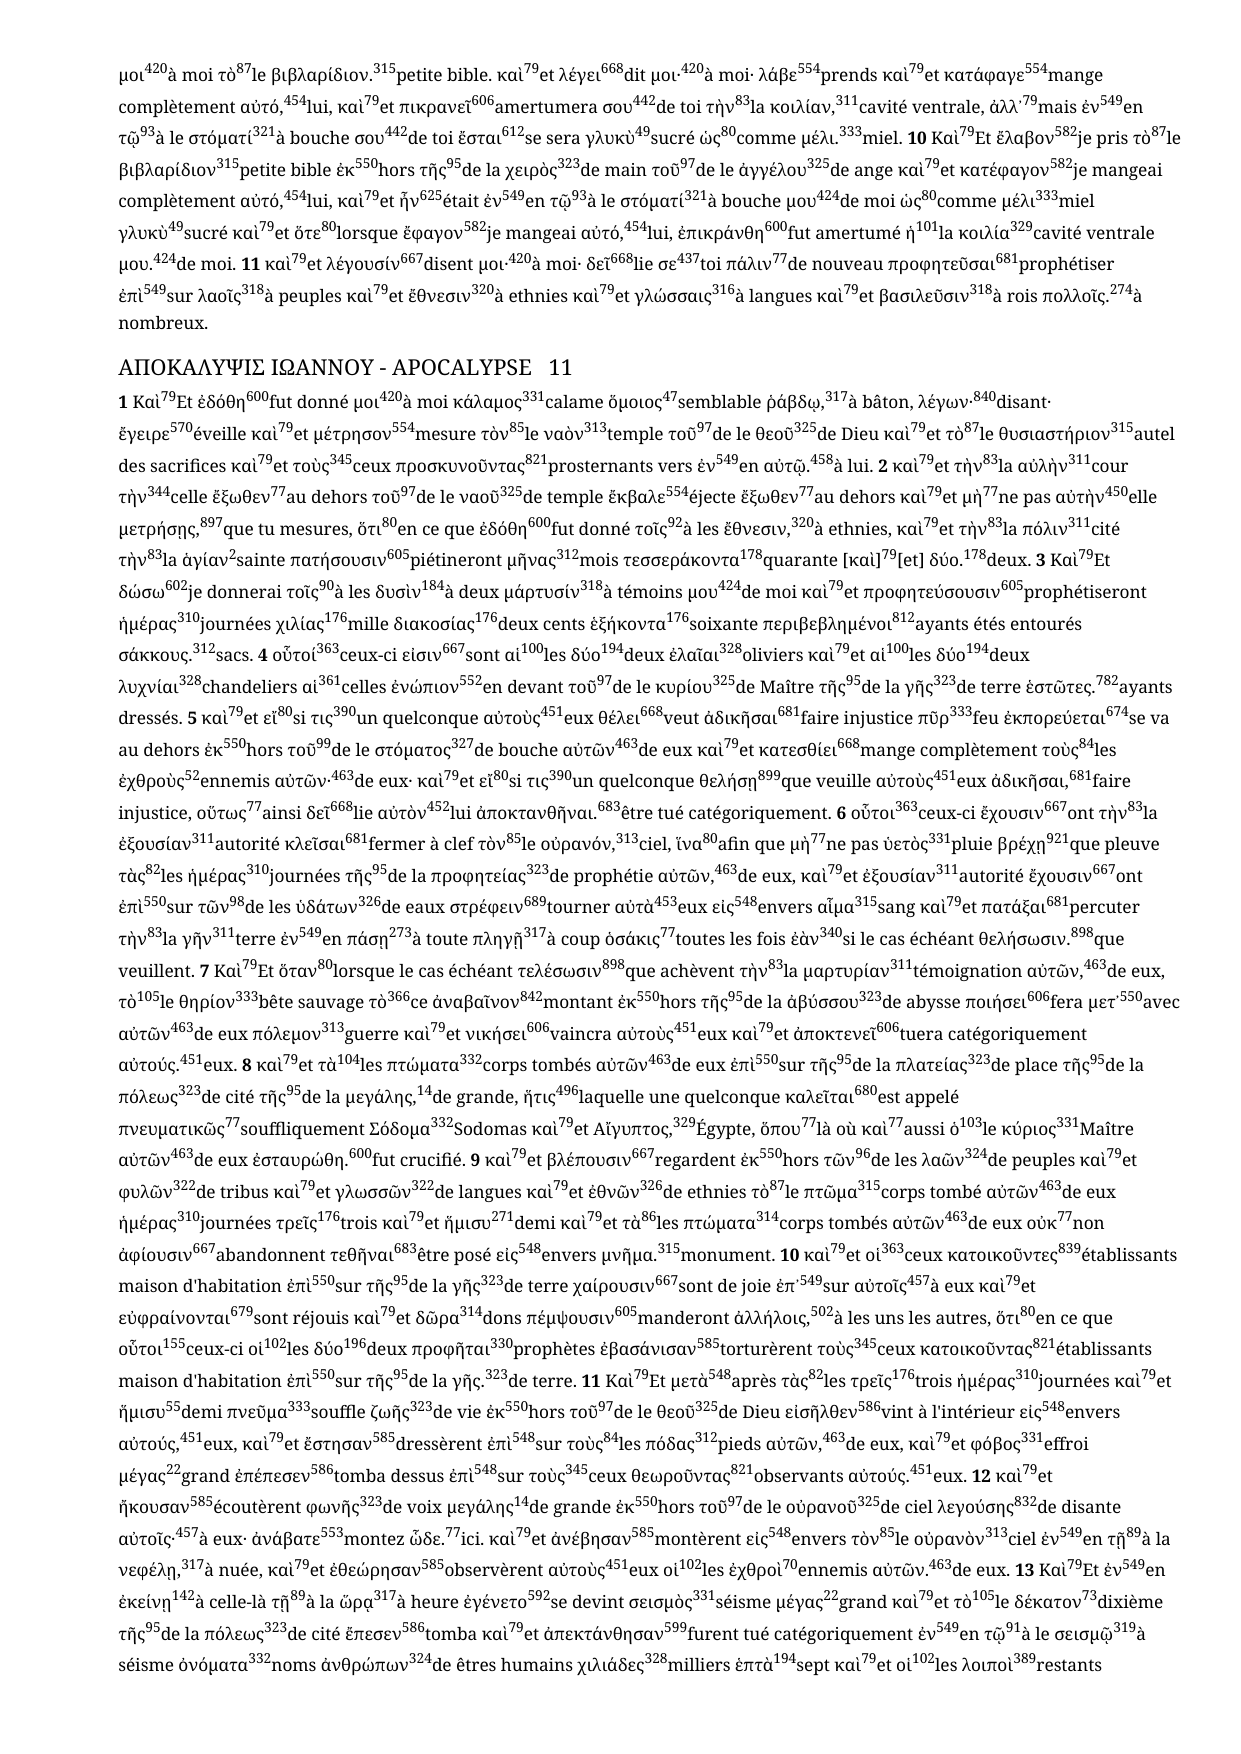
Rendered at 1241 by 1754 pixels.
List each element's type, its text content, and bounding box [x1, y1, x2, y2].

text ΑΠΟΚΑΛΥΨΙΣ ΙΩΑΝΝΟΥ - APOCALYPSE 11 [118, 352, 1181, 382]
text 1 Καὶ79Et εἶδον582je vis ἄλλον115autre ἄγγελον313ange ἰσχυρὸν4tenace καταβαίνοντα822descendant ἐκ550hors τοῦ97de le οὐρανοῦ325de ciel περιβεβλημένον796ayant été entouré νεφέλην,311nuée, καὶ79et ἡ101la ἶρις329arc-en-ciel ἐπὶ550sur τῆς95de la κεφαλῆς323de tête αὐτοῦ464de lui καὶ79et τὸ105le πρόσωπον333face αὐτοῦ464de lui ὡς80comme ὁ103le ἥλιος331soleil καὶ79et οἱ102les πόδες330pieds αὐτοῦ464de lui ὡς80comme στῦλοι330piliers πυρός,327de feu, 2 καὶ79et ἔχων840ayant ἐν549en τῇ89à la χειρὶ317à main αὐτοῦ464de lui βιβλαρίδιον315petite bible ἠνεῳγμένον.798ayant été ouvert. καὶ79et ἔθηκεν586posa τὸν85le πόδα313pied αὐτοῦ464de lui τὸν85le δεξιὸν4droit ἐπὶ550sur τῆς95de la θαλάσσης,323de mer, τὸν245le δὲ78cependant εὐώνυμον53gauche ἐπὶ550sur τῆς95de la γῆς,323de terre, 3 καὶ79et ἔκραξεν586croassa φωνῇ317à voix μεγάλῃ8à grande ὥσπερ80comme certes λέων331lion μυκᾶται.674se mugit. καὶ79et ὅτε80lorsque ἔκραξεν,586croassa, ἐλάλησαν585bavardèrent αἱ100les ἑπτὰ194sept βρονταὶ328tonnerres τὰς82les ἑαυτῶν534de elles-mêmes φωνάς.310voix. 4 καὶ79et ὅτε80lorsque ἐλάλησαν585bavardèrent αἱ100les ἑπτὰ194sept βρονταί,328tonnerres, ἤμελλον621j'imminais γράφειν,689grapher, καὶ79et ἤκουσα582j'écoutai φωνὴν311voix ἐκ550hors τοῦ97de le οὐρανοῦ325de ciel λέγουσαν·820disante· σφράγισον554scelle ἃ481lesquels ἐλάλησαν585bavardèrent αἱ100les ἑπτὰ194sept βρονταί,328tonnerres, καὶ79et μὴ77ne pas αὐτὰ453eux γράψῃς.897que tu graphes. 5 Καὶ79Et ὁ103le ἄγγελος,331ange, ὃν480lequel εἶδον582je vis ἑστῶτα770ayant dressé ἐπὶ550sur τῆς95de la θαλάσσης323de mer καὶ79et ἐπὶ550sur τῆς95de la γῆς,323de terre, ἦρεν586leva τὴν83la χεῖρα311main αὐτοῦ464de lui τὴν83la δεξιὰν2droite εἰς548envers τὸν85le οὐρανὸν313ciel 6 καὶ79et ὤμοσεν586jura ἐν549en τῷ352à celui ζῶντι828à vivant εἰς548envers τοὺς84les αἰῶνας312ères τῶν96de les αἰώνων,324de ères, ὃς498lequel ἔκτισεν586créa τὸν85le οὐρανὸν313ciel καὶ79et τὰ347ces ἐν549en αὐτῷ458à lui καὶ79et τὴν83la γῆν311terre καὶ79et τὰ347ces ἐν549en αὐτῇ456à elle καὶ79et τὴν83la θάλασσαν311mer καὶ79et τὰ347ces ἐν549en αὐτῇ,456à elle, ὅτι80en ce que χρόνος331temps οὐκέτι77non plus ἔσται,612se sera, 7 ἀλλ᾽79mais ἐν549en ταῖς88à les ἡμέραις316à journées τῆς95de la φωνῆς323de voix τοῦ97de le ἑβδόμου210de septième ἀγγέλου,325de ange, ὅταν77lorsque le cas échéant μέλλῃ921que immine σαλπίζειν,689trompetter salpinx, καὶ77aussi ἐτελέσθη600fut achevé τὸ105le μυστήριον333mystère τοῦ97de le θεοῦ,325de Dieu, ὡς80comme εὐηγγέλισεν586évangélisa τοὺς84les ἑαυτοῦ537de lui-même δούλους312mâles esclaves τοὺς84les προφήτας.312prophètes. 8 Καὶ79Et ἡ101la φωνὴ329voix ἣν478laquelle ἤκουσα582j'écoutai ἐκ550hors τοῦ97de le οὐρανοῦ325de ciel πάλιν77de nouveau λαλοῦσαν820bavardante μετ᾽550avec ἐμοῦ424de moi καὶ79et λέγουσαν·820disante· ὕπαγε570dirige en arrière λάβε554prends τὸ87le βιβλίον315papier de bible τὸ348ce ἠνεῳγμένον798ayant été ouvert ἐν549en τῇ89à la χειρὶ317à main τοῦ97de le ἀγγέλου325de ange τοῦ358de celui ἑστῶτος778de ayant dressé ἐπὶ550sur τῆς95de la θαλάσσης323de mer καὶ79et ἐπὶ550sur τῆς95de la γῆς.323de terre. 9 καὶ79et ἀπῆλθα582j'éloignai πρὸς548vers τὸν85le ἄγγελον313ange λέγων840disant αὐτῷ458à lui δοῦναί681donner μοι420à moi τὸ87le βιβλαρίδιον.315petite bible. καὶ79et λέγει668dit μοι·420à moi· λάβε554prends καὶ79et κατάφαγε554mange complètement αὐτό,454lui, καὶ79et πικρανεῖ606amertumera σου442de toi τὴν83la κοιλίαν,311cavité ventrale, ἀλλ᾽79mais ἐν549en τῷ93à le στόματί321à bouche σου442de toi ἔσται612se sera γλυκὺ49sucré ὡς80comme μέλι.333miel. 10 Καὶ79Et ἔλαβον582je pris τὸ87le βιβλαρίδιον315petite bible ἐκ550hors τῆς95de la χειρὸς323de main τοῦ97de le ἀγγέλου325de ange καὶ79et κατέφαγον582je mangeai complètement αὐτό,454lui, καὶ79et ἦν625était ἐν549en τῷ93à le στόματί321à bouche μου424de moi ὡς80comme μέλι333miel γλυκὺ49sucré καὶ79et ὅτε80lorsque ἔφαγον582je mangeai αὐτό,454lui, ἐπικράνθη600fut amertumé ἡ101la κοιλία329cavité ventrale μου.424de moi. 11 καὶ79et λέγουσίν667disent μοι·420à moi· δεῖ668lie σε437toi πάλιν77de nouveau προφητεῦσαι681prophétiser ἐπὶ549sur λαοῖς318à peuples καὶ79et ἔθνεσιν320à ethnies καὶ79et γλώσσαις316à langues καὶ79et βασιλεῦσιν318à rois πολλοῖς.274à nombreux. [118, 59, 1181, 334]
text 1 Καὶ79Et ἐδόθη600fut donné μοι420à moi κάλαμος331calame ὅμοιος47semblable ῥάβδῳ,317à bâton, λέγων·840disant· ἔγειρε570éveille καὶ79et μέτρησον554mesure τὸν85le ναὸν313temple τοῦ97de le θεοῦ325de Dieu καὶ79et τὸ87le θυσιαστήριον315autel des sacrifices καὶ79et τοὺς345ceux προσκυνοῦντας821prosternants vers ἐν549en αὐτῷ.458à lui. 2 καὶ79et τὴν83la αὐλὴν311cour τὴν344celle ἔξωθεν77au dehors τοῦ97de le ναοῦ325de temple ἔκβαλε554éjecte ἔξωθεν77au dehors καὶ79et μὴ77ne pas αὐτὴν450elle μετρήσῃς,897que tu mesures, ὅτι80en ce que ἐδόθη600fut donné τοῖς92à les ἔθνεσιν,320à ethnies, καὶ79et τὴν83la πόλιν311cité τὴν83la ἁγίαν2sainte πατήσουσιν605piétineront μῆνας312mois τεσσεράκοντα178quarante [καὶ]79[et] δύο.178deux. 3 Καὶ79Et δώσω602je donnerai τοῖς90à les δυσὶν184à deux μάρτυσίν318à témoins μου424de moi καὶ79et προφητεύσουσιν605prophétiseront ἡμέρας310journées χιλίας176mille διακοσίας176deux cents ἑξήκοντα176soixante περιβεβλημένοι812ayants étés entourés σάκκους.312sacs. 4 οὗτοί363ceux-ci εἰσιν667sont αἱ100les δύο194deux ἐλαῖαι328oliviers καὶ79et αἱ100les δύο194deux λυχνίαι328chandeliers αἱ361celles ἐνώπιον552en devant τοῦ97de le κυρίου325de Maître τῆς95de la γῆς323de terre ἑστῶτες.782ayants dressés. 5 καὶ79et εἴ80si τις390un quelconque αὐτοὺς451eux θέλει668veut ἀδικῆσαι681faire injustice πῦρ333feu ἐκπορεύεται674se va au dehors ἐκ550hors τοῦ99de le στόματος327de bouche αὐτῶν463de eux καὶ79et κατεσθίει668mange complètement τοὺς84les ἐχθροὺς52ennemis αὐτῶν·463de eux· καὶ79et εἴ80si τις390un quelconque θελήσῃ899que veuille αὐτοὺς451eux ἀδικῆσαι,681faire injustice, οὕτως77ainsi δεῖ668lie αὐτὸν452lui ἀποκτανθῆναι.683être tué catégoriquement. 6 οὗτοι363ceux-ci ἔχουσιν667ont τὴν83la ἐξουσίαν311autorité κλεῖσαι681fermer à clef τὸν85le οὐρανόν,313ciel, ἵνα80afin que μὴ77ne pas ὑετὸς331pluie βρέχῃ921que pleuve τὰς82les ἡμέρας310journées τῆς95de la προφητείας323de prophétie αὐτῶν,463de eux, καὶ79et ἐξουσίαν311autorité ἔχουσιν667ont ἐπὶ550sur τῶν98de les ὑδάτων326de eaux στρέφειν689tourner αὐτὰ453eux εἰς548envers αἷμα315sang καὶ79et πατάξαι681percuter τὴν83la γῆν311terre ἐν549en πάσῃ273à toute πληγῇ317à coup ὁσάκις77toutes les fois ἐὰν340si le cas échéant θελήσωσιν.898que veuillent. 7 Καὶ79Et ὅταν80lorsque le cas échéant τελέσωσιν898que achèvent τὴν83la μαρτυρίαν311témoignation αὐτῶν,463de eux, τὸ105le θηρίον333bête sauvage τὸ366ce ἀναβαῖνον842montant ἐκ550hors τῆς95de la ἀβύσσου323de abysse ποιήσει606fera μετ᾽550avec αὐτῶν463de eux πόλεμον313guerre καὶ79et νικήσει606vaincra αὐτοὺς451eux καὶ79et ἀποκτενεῖ606tuera catégoriquement αὐτούς.451eux. 8 καὶ79et τὰ104les πτώματα332corps tombés αὐτῶν463de eux ἐπὶ550sur τῆς95de la πλατείας323de place τῆς95de la πόλεως323de cité τῆς95de la μεγάλης,14de grande, ἥτις496laquelle une quelconque καλεῖται680est appelé πνευματικῶς77souffliquement Σόδομα332Sodomas καὶ79et Αἴγυπτος,329Égypte, ὅπου77là où καὶ77aussi ὁ103le κύριος331Maître αὐτῶν463de eux ἐσταυρώθη.600fut crucifié. 9 καὶ79et βλέπουσιν667regardent ἐκ550hors τῶν96de les λαῶν324de peuples καὶ79et φυλῶν322de tribus καὶ79et γλωσσῶν322de langues καὶ79et ἐθνῶν326de ethnies τὸ87le πτῶμα315corps tombé αὐτῶν463de eux ἡμέρας310journées τρεῖς176trois καὶ79et ἥμισυ271demi καὶ79et τὰ86les πτώματα314corps tombés αὐτῶν463de eux οὐκ77non ἀφίουσιν667abandonnent τεθῆναι683être posé εἰς548envers μνῆμα.315monument. 10 καὶ79et οἱ363ceux κατοικοῦντες839établissants maison d'habitation ἐπὶ550sur τῆς95de la γῆς323de terre χαίρουσιν667sont de joie ἐπ᾽549sur αὐτοῖς457à eux καὶ79et εὐφραίνονται679sont réjouis καὶ79et δῶρα314dons πέμψουσιν605manderont ἀλλήλοις,502à les uns les autres, ὅτι80en ce que οὗτοι155ceux-ci οἱ102les δύο196deux προφῆται330prophètes ἐβασάνισαν585torturèrent τοὺς345ceux κατοικοῦντας821établissants maison d'habitation ἐπὶ550sur τῆς95de la γῆς.323de terre. 11 Καὶ79Et μετὰ548après τὰς82les τρεῖς176trois ἡμέρας310journées καὶ79et ἥμισυ55demi πνεῦμα333souffle ζωῆς323de vie ἐκ550hors τοῦ97de le θεοῦ325de Dieu εἰσῆλθεν586vint à l'intérieur εἰς548envers αὐτούς,451eux, καὶ79et ἔστησαν585dressèrent ἐπὶ548sur τοὺς84les πόδας312pieds αὐτῶν,463de eux, καὶ79et φόβος331effroi μέγας22grand ἐπέπεσεν586tomba dessus ἐπὶ548sur τοὺς345ceux θεωροῦντας821observants αὐτούς.451eux. 12 καὶ79et ἤκουσαν585écoutèrent φωνῆς323de voix μεγάλης14de grande ἐκ550hors τοῦ97de le οὐρανοῦ325de ciel λεγούσης832de disante αὐτοῖς·457à eux· ἀνάβατε553montez ὧδε.77ici. καὶ79et ἀνέβησαν585montèrent εἰς548envers τὸν85le οὐρανὸν313ciel ἐν549en τῇ89à la νεφέλῃ,317à nuée, καὶ79et ἐθεώρησαν585observèrent αὐτοὺς451eux οἱ102les ἐχθροὶ70ennemis αὐτῶν.463de eux. 13 Καὶ79Et ἐν549en ἐκείνῃ142à celle-là τῇ89à la ὥρᾳ317à heure ἐγένετο592se devint σεισμὸς331séisme μέγας22grand καὶ79et τὸ105le δέκατον73dixième τῆς95de la πόλεως323de cité ἔπεσεν586tomba καὶ79et ἀπεκτάνθησαν599furent tué catégoriquement ἐν549en τῷ91à le σεισμῷ319à séisme ὀνόματα332noms ἀνθρώπων324de êtres humains χιλιάδες328milliers ἑπτὰ194sept καὶ79et οἱ102les λοιποὶ389restants ἔμφοβοι46en effrois ἐγένοντο591se devinrent καὶ79et ἔδωκαν585donnèrent δόξαν311gloire τῷ91à le θεῷ319à Dieu τοῦ97de le οὐρανοῦ.325de ciel. 14 Ἡ101La οὐαὶ329Ouai ἡ101la δευτέρα212deuxième ἀπῆλθεν·586éloigna· ἰδοὺ306voici ἡ101la οὐαὶ329Ouai ἡ101la τρίτη212troisième ἔρχεται674se vient ταχύ.77promptement. 15 Καὶ79Et ὁ103le ἕβδομος213septième ἄγγελος331ange ἐσάλπισεν·586trompetta salpinx· καὶ79et ἐγένοντο591se devinrent φωναὶ328voix μεγάλαι19grandes ἐν549en τῷ91à le οὐρανῷ319à ciel λέγουσαι·837disantes· ἐγένετο592se devint ἡ101la βασιλεία329royauté τοῦ97de le κόσμου325de monde τοῦ97de le κυρίου325de Maître ἡμῶν423de nous καὶ79et τοῦ97de le χριστοῦ325de Christ αὐτοῦ,464de lui, καὶ79et βασιλεύσει606sera roi εἰς548envers τοὺς84les αἰῶνας312ères τῶν96de les αἰώνων.324de ères. 16 Καὶ79Et οἱ102les εἴκοσι196vingt τέσσαρες196quatre πρεσβύτεροι70plus anciens [οἱ]363[ceux] ἐνώπιον552en devant τοῦ97de le θεοῦ325de Dieu καθήμενοι866se étants assis ἐπὶ548sur τοὺς84les θρόνους312trônes αὐτῶν463de eux ἔπεσαν585tombèrent ἐπὶ548sur τὰ86les πρόσωπα314faces αὐτῶν463de eux καὶ79et προσεκύνησαν585prosternèrent vers τῷ91à le θεῷ319à Dieu 17 λέγοντες·839disants· εὐχαριστοῦμέν663nous rendons grâce σοι,439à toi, κύριε337Maître ὁ103le θεὸς331Dieu ὁ103le παντοκράτωρ,331Pantocrator, ὁ364celui ὢν840étant καὶ79et ὁ498celui ἦν,625était, καὶ79et ὅτι80en ce que εἴληφας640tu as pris τὴν83la δύναμίν311puissance σου442de toi τὴν83la μεγάλην2grande καὶ79et ἐβασίλευσας.584tu fus roi. 18 καὶ79et τὰ104les ἔθνη332ethnies ὠργίσθησαν,599furent mis en colère, καὶ79et ἦλθεν586vint ἡ101la ὀργή329colère σου442de toi καὶ79et ὁ103le καιρὸς331moment τῶν96de les νεκρῶν64de morts κριθῆναι683être jugé καὶ79et δοῦναι681donner τὸν85le μισθὸν313salaire τοῖς90à les δούλοις318à mâles esclaves σου442de toi τοῖς90à les προφήταις318à prophètes καὶ79et τοῖς90à les ἁγίοις58à saints καὶ79et τοῖς351à ceux φοβουμένοις854à se effrayants τὸ87le ὄνομά315nom σου,442de toi, τοὺς84les μικροὺς52petits καὶ79et τοὺς84les μεγάλους,52grands, καὶ79et διαφθεῖραι681corrompre à travers τοὺς345ceux διαφθείροντας821corrompants à travers τὴν83la γῆν.311terre. 19 Καὶ79Et ἠνοίγη600fut ouvert ὁ103le ναὸς331temple τοῦ97de le θεοῦ325de Dieu ὁ364celui ἐν549en τῷ91à le οὐρανῷ319à ciel καὶ79et ὤφθη600fut vu ἡ101la κιβωτὸς329arche τῆς95de la διαθήκης323de disposition τοῦ97de le κυρίου325de Maître ἐν549en τῷ91à le ναῷ319à temple αὐτοῦ,464de lui, καὶ79et ἐγένοντο591se devinrent ἀστραπαὶ328éclairs καὶ79et φωναὶ328voix καὶ79et βρονταὶ328tonnerres καὶ79et σεισμὸς331séisme καὶ79et χάλαζα329grêle μεγάλη.20grande. [118, 387, 1181, 1677]
